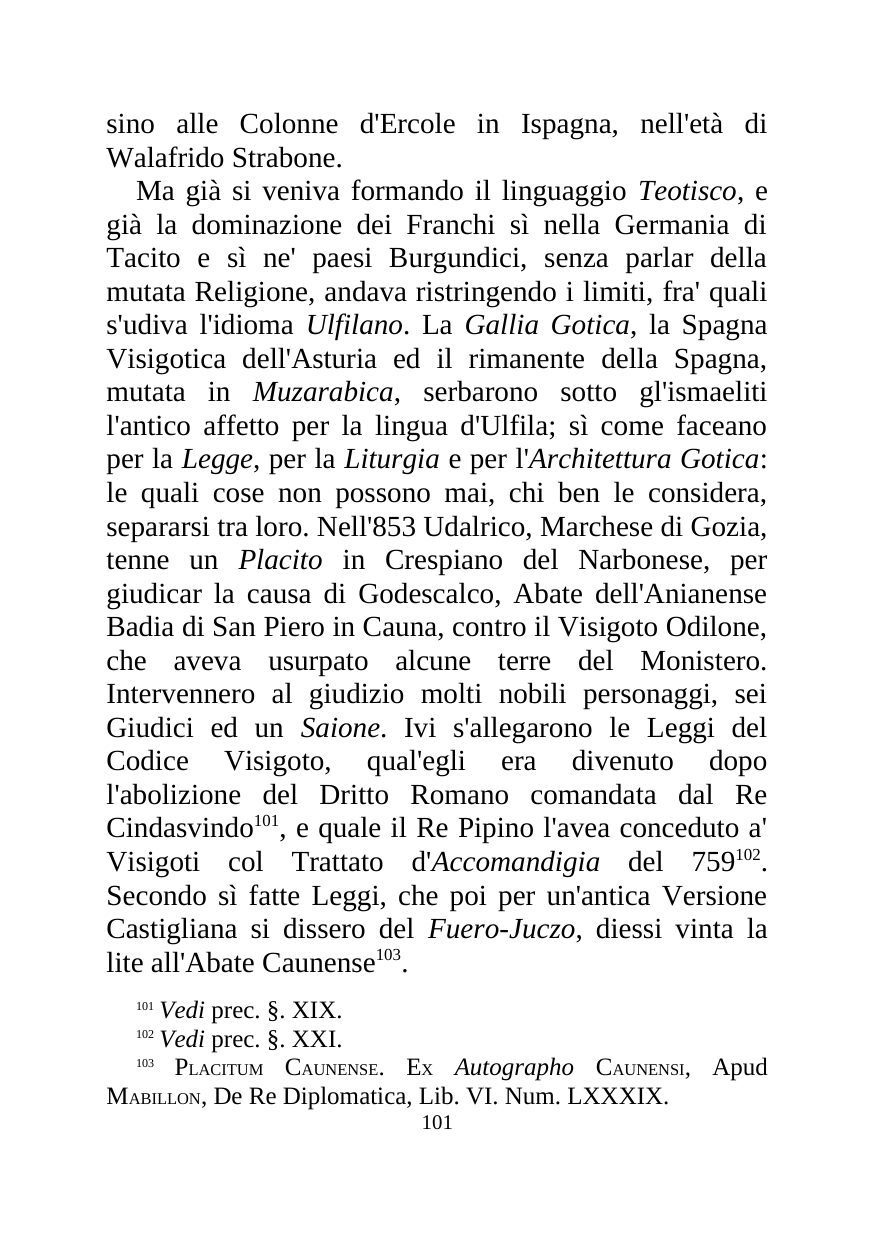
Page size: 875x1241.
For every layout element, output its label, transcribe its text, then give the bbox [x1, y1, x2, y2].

text Ma già si veniva formando il linguaggio Teotisco, e già la dominazione dei Franchi sì nella Germania di Tacito e sì ne' paesi Burgundici, senza parlar della mutata Religione, andava ristringendo i limiti, fra' quali s'udiva l'idioma Ulfilano. La Gallia Gotica, la Spagna Visigotica dell'Asturia ed il rimanente della Spagna, mutata in Muzarabica, serbarono sotto gl'ismaeliti l'antico affetto per la lingua d'Ulfila; sì come faceano per la Legge, per la Liturgia e per l'Architettura Gotica: le quali cose non possono mai, chi ben le considera, separarsi tra loro. Nell'853 Udalrico, Marchese di Gozia, tenne un Placito in Crespiano del Narbonese, per giudicar la causa di Godescalco, Abate dell'Anianense Badia di San Piero in Cauna, contro il Visigoto Odilone, che aveva usurpato alcune terre del Monistero. Intervennero al giudizio molti nobili personaggi, sei Giudici ed un Saione. Ivi s'allegarono le Leggi del Codice Visigoto, qual'egli era divenuto dopo l'abolizione del Dritto Romano comandata dal Re Cindasvindo, e quale il Re Pipino l'avea conceduto a' Visigoti col Trattato d'Accomandigia del 759. Secondo sì fatte Leggi, che poi per un'antica Versione Castigliana si dissero del Fuero-Juczo, diessi vinta la lite all'Abate Caunense. [106, 173, 768, 978]
text sino alle Colonne d'Ercole in Ispagna, nell'età di Walafrido Strabone. [106, 106, 768, 173]
text Vedi prec. §. XXI. [106, 1024, 768, 1052]
text Vedi prec. §. XIX. [106, 995, 768, 1024]
text Placitum Caunense. Ex Autographo Caunensi, Apud Mabillon, De Re Diplomatica, Lib. VI. Num. LXXXIX. [106, 1052, 768, 1110]
